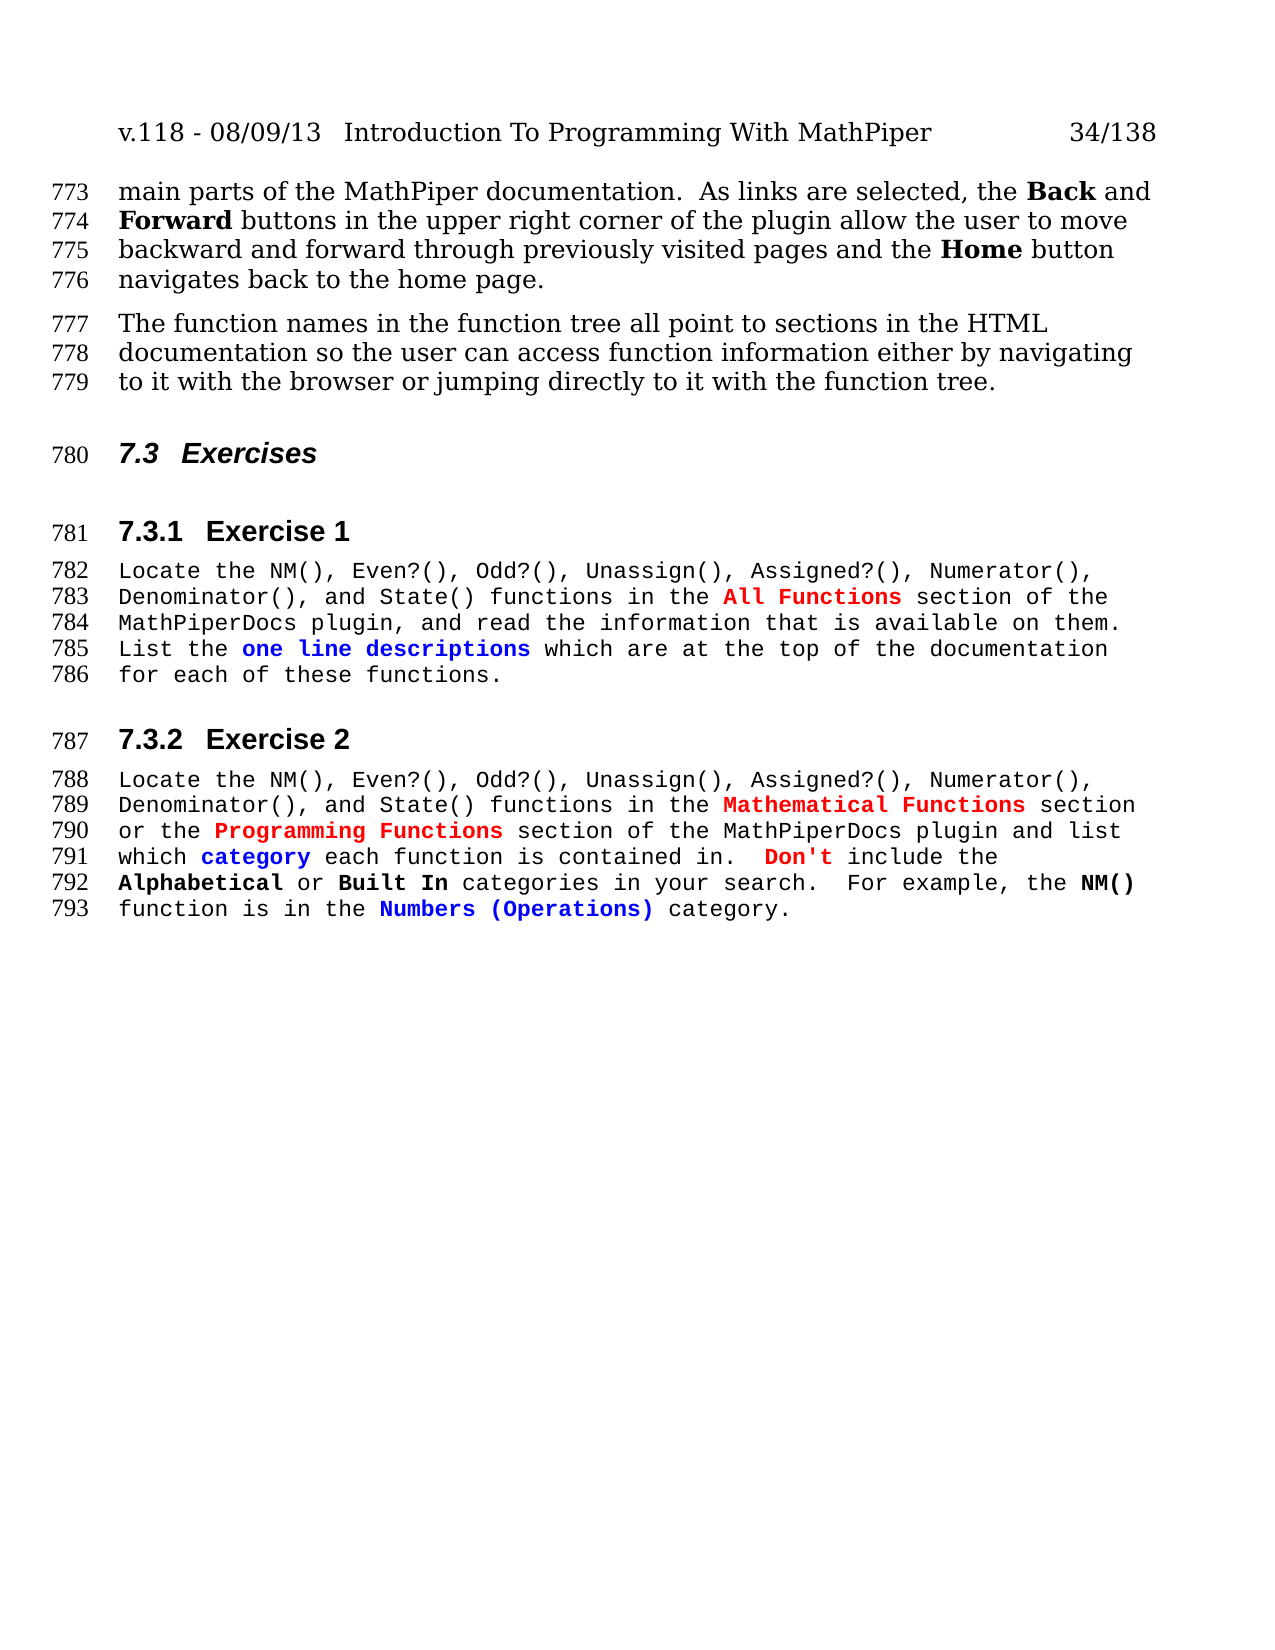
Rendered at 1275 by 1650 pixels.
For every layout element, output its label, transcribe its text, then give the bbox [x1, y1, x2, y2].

subtitle Exercise 1 [118, 514, 1157, 548]
subtitle Exercise 2 [118, 722, 1157, 756]
text The function names in the function tree all point to sections in the HTML documentation so the user can access function information either by navigating to it with the browser or jumping directly to it with the function tree. [118, 309, 1157, 397]
text main parts of the MathPiper documentation. As links are selected, the Back and Forward buttons in the upper right corner of the plugin allow the user to move backward and forward through previously visited pages and the Home button navigates back to the home page. [118, 177, 1157, 294]
text Locate the NM(), Even?(), Odd?(), Unassign(), Assigned?(), Numerator(), Denominator(), and State() functions in the Mathematical Functions section or the Programming Functions section of the MathPiperDocs plugin and list which category each function is contained in. Don't include the Alphabetical or Built In categories in your search. For example, the NM() function is in the Numbers (Operations) category. [118, 768, 1157, 923]
text Locate the NM(), Even?(), Odd?(), Unassign(), Assigned?(), Numerator(), Denominator(), and State() functions in the All Functions section of the MathPiperDocs plugin, and read the information that is available on them. List the one line descriptions which are at the top of the documentation for each of these functions. [118, 560, 1157, 689]
subtitle Exercises [118, 436, 1157, 469]
